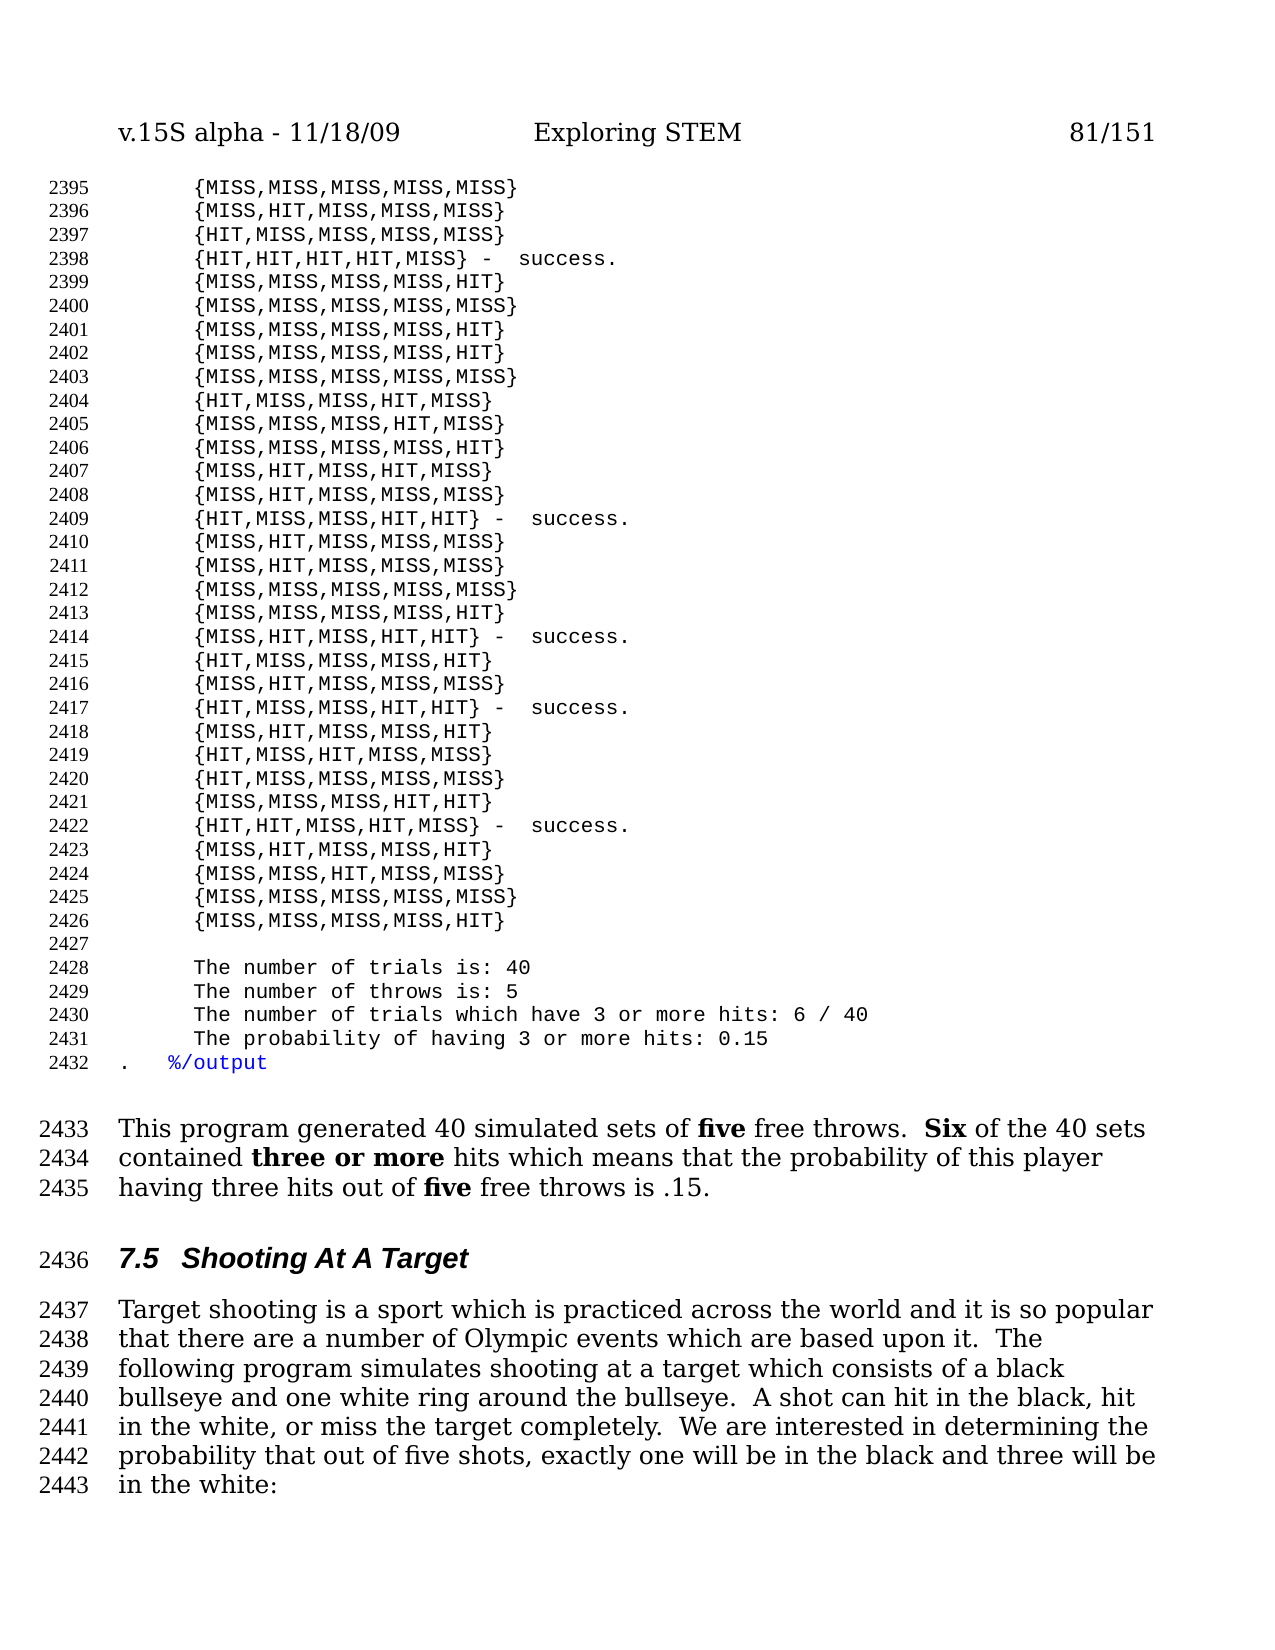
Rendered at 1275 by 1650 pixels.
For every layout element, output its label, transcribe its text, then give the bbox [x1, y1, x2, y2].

text {MISS,MISS,MISS,MISS,MISS} [118, 579, 1157, 602]
text The number of throws is: 5 [118, 981, 1157, 1004]
text {HIT,MISS,MISS,HIT,HIT} - success. [118, 508, 1157, 531]
text {HIT,MISS,MISS,MISS,MISS} [118, 768, 1157, 792]
text {MISS,HIT,MISS,MISS,MISS} [118, 484, 1157, 508]
text {MISS,HIT,MISS,MISS,HIT} [118, 721, 1157, 744]
text {MISS,MISS,MISS,MISS,HIT} [118, 271, 1157, 295]
text {MISS,HIT,MISS,MISS,HIT} [118, 839, 1157, 862]
text {MISS,MISS,MISS,MISS,HIT} [118, 602, 1157, 626]
text {MISS,MISS,MISS,HIT,HIT} [118, 792, 1157, 815]
text Target shooting is a sport which is practiced across the world and it is so popular that there are a number of Olympic events which are based upon it. The following program simulates shooting at a target which consists of a black bullseye and one white ring around the bullseye. A shot can hit in the black, hit in the white, or miss the target completely. We are interested in determining the probability that out of five shots, exactly one will be in the black and three will be in the white: [118, 1295, 1157, 1499]
text {MISS,HIT,MISS,MISS,MISS} [118, 531, 1157, 555]
text The probability of having 3 or more hits: 0.15 [118, 1028, 1157, 1052]
text {HIT,HIT,HIT,HIT,MISS} - success. [118, 248, 1157, 271]
text {MISS,HIT,MISS,MISS,MISS} [118, 673, 1157, 697]
text {MISS,HIT,MISS,HIT,HIT} - success. [118, 626, 1157, 650]
text The number of trials which have 3 or more hits: 6 / 40 [118, 1004, 1157, 1028]
text {MISS,HIT,MISS,MISS,MISS} [118, 200, 1157, 224]
text {MISS,HIT,MISS,MISS,MISS} [118, 555, 1157, 579]
text {MISS,MISS,MISS,HIT,MISS} [118, 413, 1157, 437]
text {MISS,MISS,MISS,MISS,MISS} [118, 886, 1157, 910]
text {MISS,MISS,MISS,MISS,MISS} [118, 366, 1157, 389]
text {HIT,MISS,HIT,MISS,MISS} [118, 744, 1157, 768]
text {MISS,MISS,MISS,MISS,HIT} [118, 319, 1157, 342]
text {MISS,MISS,MISS,MISS,HIT} [118, 910, 1157, 933]
text {MISS,MISS,MISS,MISS,MISS} [118, 177, 1157, 200]
text {HIT,MISS,MISS,HIT,MISS} [118, 389, 1157, 413]
text {MISS,MISS,MISS,MISS,HIT} [118, 342, 1157, 366]
text {HIT,MISS,MISS,MISS,MISS} [118, 224, 1157, 248]
text . %/output [118, 1052, 1157, 1075]
text {HIT,HIT,MISS,HIT,MISS} - success. [118, 815, 1157, 839]
text {MISS,MISS,MISS,MISS,MISS} [118, 295, 1157, 319]
text This program generated 40 simulated sets of five free throws. Six of the 40 sets contained three or more hits which means that the probability of this player having three hits out of five free throws is .15. [118, 1114, 1157, 1202]
text {HIT,MISS,MISS,HIT,HIT} - success. [118, 697, 1157, 721]
text {MISS,MISS,HIT,MISS,MISS} [118, 862, 1157, 886]
text The number of trials is: 40 [118, 957, 1157, 981]
text {MISS,MISS,MISS,MISS,HIT} [118, 437, 1157, 461]
text {HIT,MISS,MISS,MISS,HIT} [118, 650, 1157, 673]
subtitle Shooting At A Target [118, 1241, 1157, 1274]
text {MISS,HIT,MISS,HIT,MISS} [118, 461, 1157, 484]
